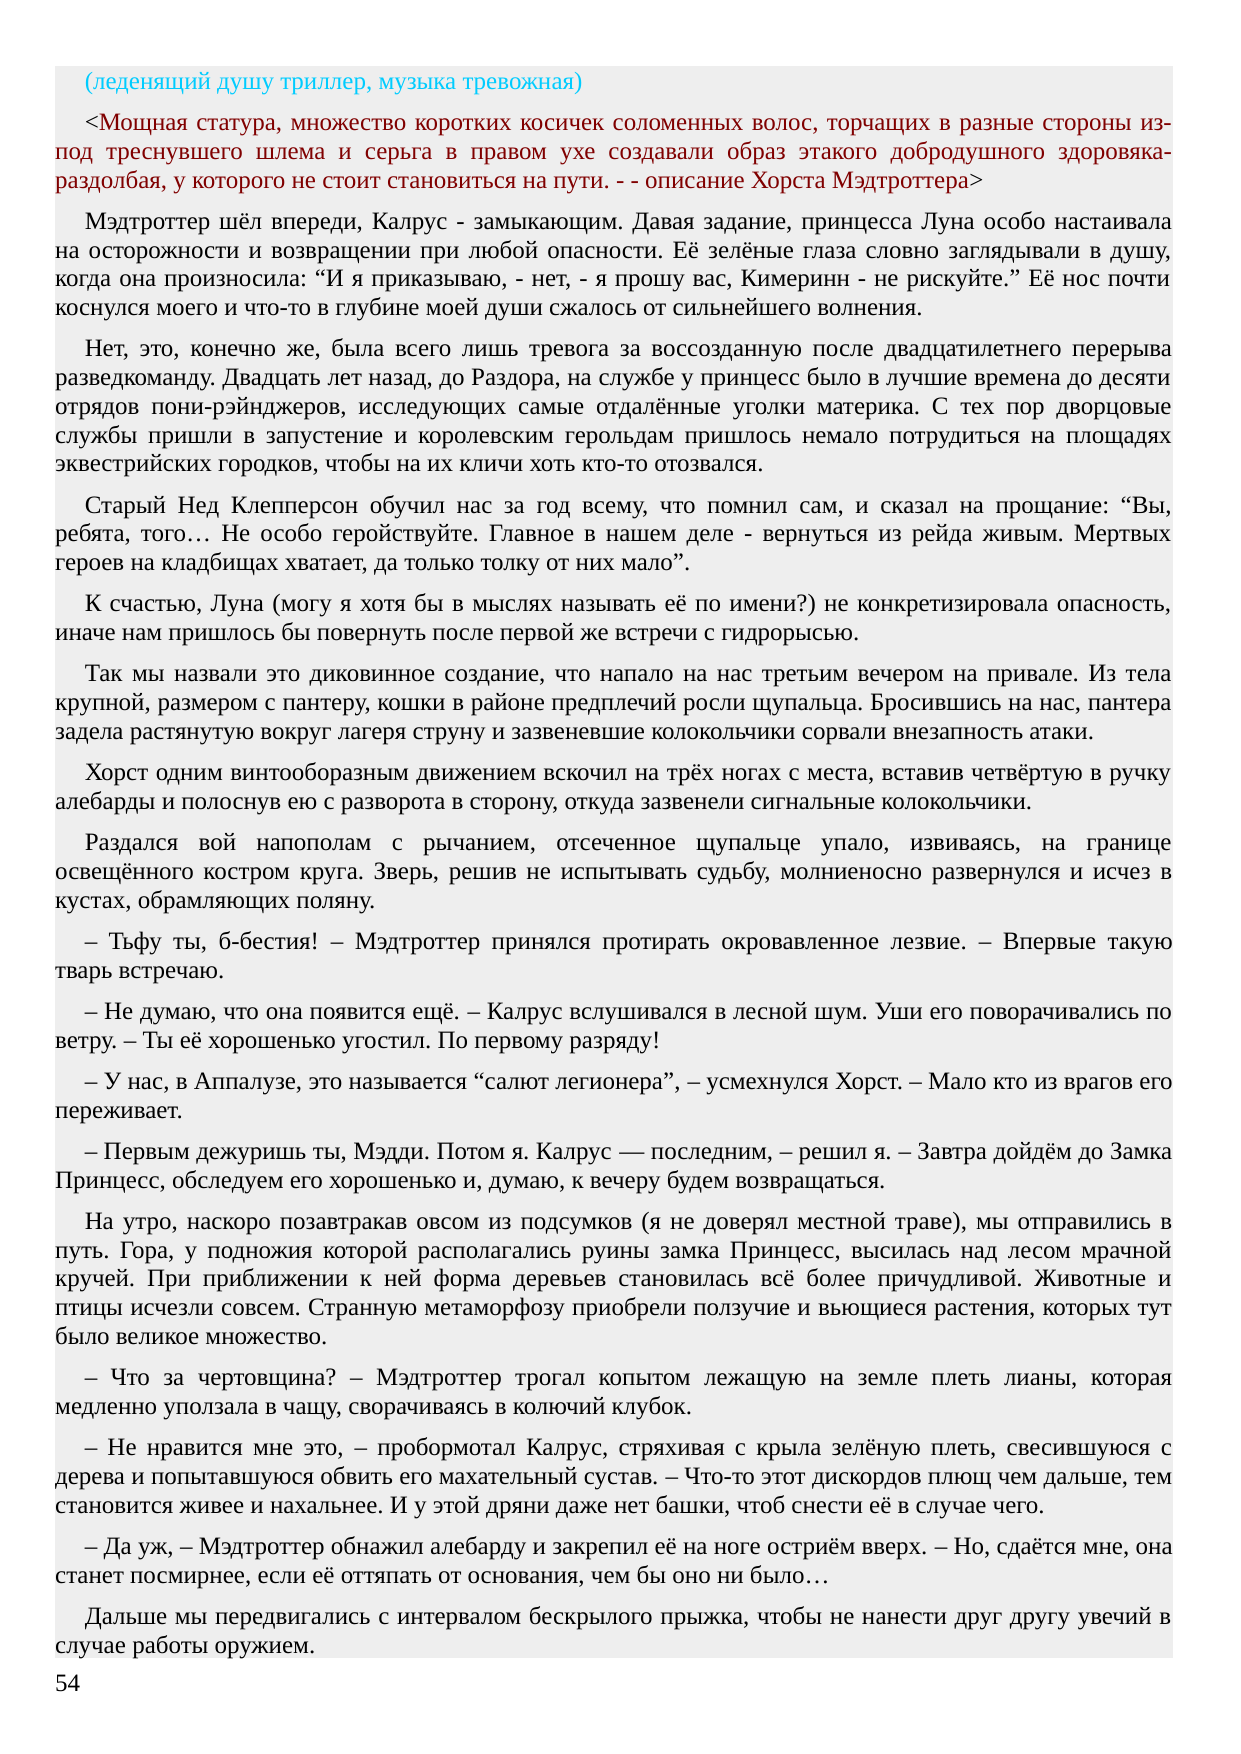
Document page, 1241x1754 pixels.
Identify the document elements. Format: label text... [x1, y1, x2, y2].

text Так мы назвали это диковинное создание, что напало на нас третьим вечером на привале. Из тела крупной, размером с пантеру, кошки в районе предплечий росли щупальца. Бросившись на нас, пантера задела растянутую вокруг лагеря струну и зазвеневшие колокольчики сорвали внезапность атаки. [55, 658, 1173, 745]
text – Не нравится мне это, – пробормотал Калрус, стряхивая с крыла зелёную плеть, свесившуюся с дерева и попытавшуюся обвить его махательный сустав. – Что-то этот дискордов плющ чем дальше, тем становится живее и нахальнее. И у этой дряни даже нет башки, чтоб снести её в случае чего. [55, 1432, 1173, 1518]
text – У нас, в Аппалузе, это называется “салют легионера”, – усмехнулся Хорст. – Мало кто из врагов его переживает. [55, 1066, 1173, 1123]
text – Что за чертовщина? – Мэдтроттер трогал копытом лежащую на земле плеть лианы, которая медленно уползала в чащу, сворачиваясь в колючий клубок. [55, 1362, 1173, 1420]
text На утро, наскоро позавтракав овсом из подсумков (я не доверял местной траве), мы отправились в путь. Гора, у подножия которой располагались руины замка Принцесс, высилась над лесом мрачной кручей. При приближении к ней форма деревьев становилась всё более причудливой. Животные и птицы исчезли совсем. Странную метаморфозу приобрели ползучие и вьющиеся растения, которых тут было великое множество. [55, 1206, 1173, 1350]
text Нет, это, конечно же, была всего лишь тревога за воссозданную после двадцатилетнего перерыва разведкоманду. Двадцать лет назад, до Раздора, на службе у принцесс было в лучшие времена до десяти отрядов пони-рэйнджеров, исследующих самые отдалённые уголки материка. С тех пор дворцовые службы пришли в запустение и королевским герольдам пришлось немало потрудиться на площадях эквестрийских городков, чтобы на их кличи хоть кто-то отозвался. [55, 333, 1173, 477]
text Хорст одним винтооборазным движением вскочил на трёх ногах с места, вставив четвёртую в ручку алебарды и полоснув ею с разворота в сторону, откуда зазвенели сигнальные колокольчики. [55, 757, 1173, 815]
text – Тьфу ты, б-бестия! – Мэдтроттер принялся протирать окровавленное лезвие. – Впервые такую тварь встречаю. [55, 926, 1173, 983]
text – Не думаю, что она появится ещё. – Калрус вслушивался в лесной шум. Уши его поворачивались по ветру. – Ты её хорошенько угостил. По первому разряду! [55, 996, 1173, 1053]
text – Да уж, – Мэдтроттер обнажил алебарду и закрепил её на ноге остриём вверх. – Но, сдаётся мне, она станет посмирнее, если её оттяпать от основания, чем бы оно ни было… [55, 1531, 1173, 1588]
text Старый Нед Клепперсон обучил нас за год всему, что помнил сам, и сказал на прощание: “Вы, ребята, того… Не особо геройствуйте. Главное в нашем деле - вернуться из рейда живым. Мертвых героев на кладбищах хватает, да только толку от них мало”. [55, 490, 1173, 576]
text Мэдтроттер шёл впереди, Калрус - замыкающим. Давая задание, принцесса Луна особо настаивала на осторожности и возвращении при любой опасности. Её зелёные глаза словно заглядывали в душу, когда она произносила: “И я приказываю, - нет, - я прошу вас, Кимеринн - не рискуйте.” Её нос почти коснулся моего и что-то в глубине моей души сжалось от сильнейшего волнения. [55, 206, 1173, 321]
text (леденящий душу триллер, музыка тревожная) [55, 66, 1173, 95]
text <Мощная статура, множество коротких косичек соломенных волос, торчащих в разные стороны из-под треснувшего шлема и серьга в правом ухе создавали образ этакого добродушного здоровяка-раздолбая, у которого не стоит становиться на пути. - - описание Хорста Мэдтроттера> [55, 107, 1173, 193]
text Дальше мы передвигались с интервалом бескрылого прыжка, чтобы не нанести друг другу увечий в случае работы оружием. [55, 1601, 1173, 1658]
text Раздался вой напополам с рычанием, отсеченное щупальце упало, извиваясь, на границе освещённого костром круга. Зверь, решив не испытывать судьбу, молниеносно развернулся и исчез в кустах, обрамляющих поляну. [55, 827, 1173, 913]
text К счастью, Луна (могу я хотя бы в мыслях называть её по имени?) не конкретизировала опасность, иначе нам пришлось бы повернуть после первой же встречи с гидрорысью. [55, 588, 1173, 646]
text – Первым дежуришь ты, Мэдди. Потом я. Калрус — последним, – решил я. – Завтра дойдём до Замка Принцесс, обследуем его хорошенько и, думаю, к вечеру будем возвращаться. [55, 1136, 1173, 1193]
